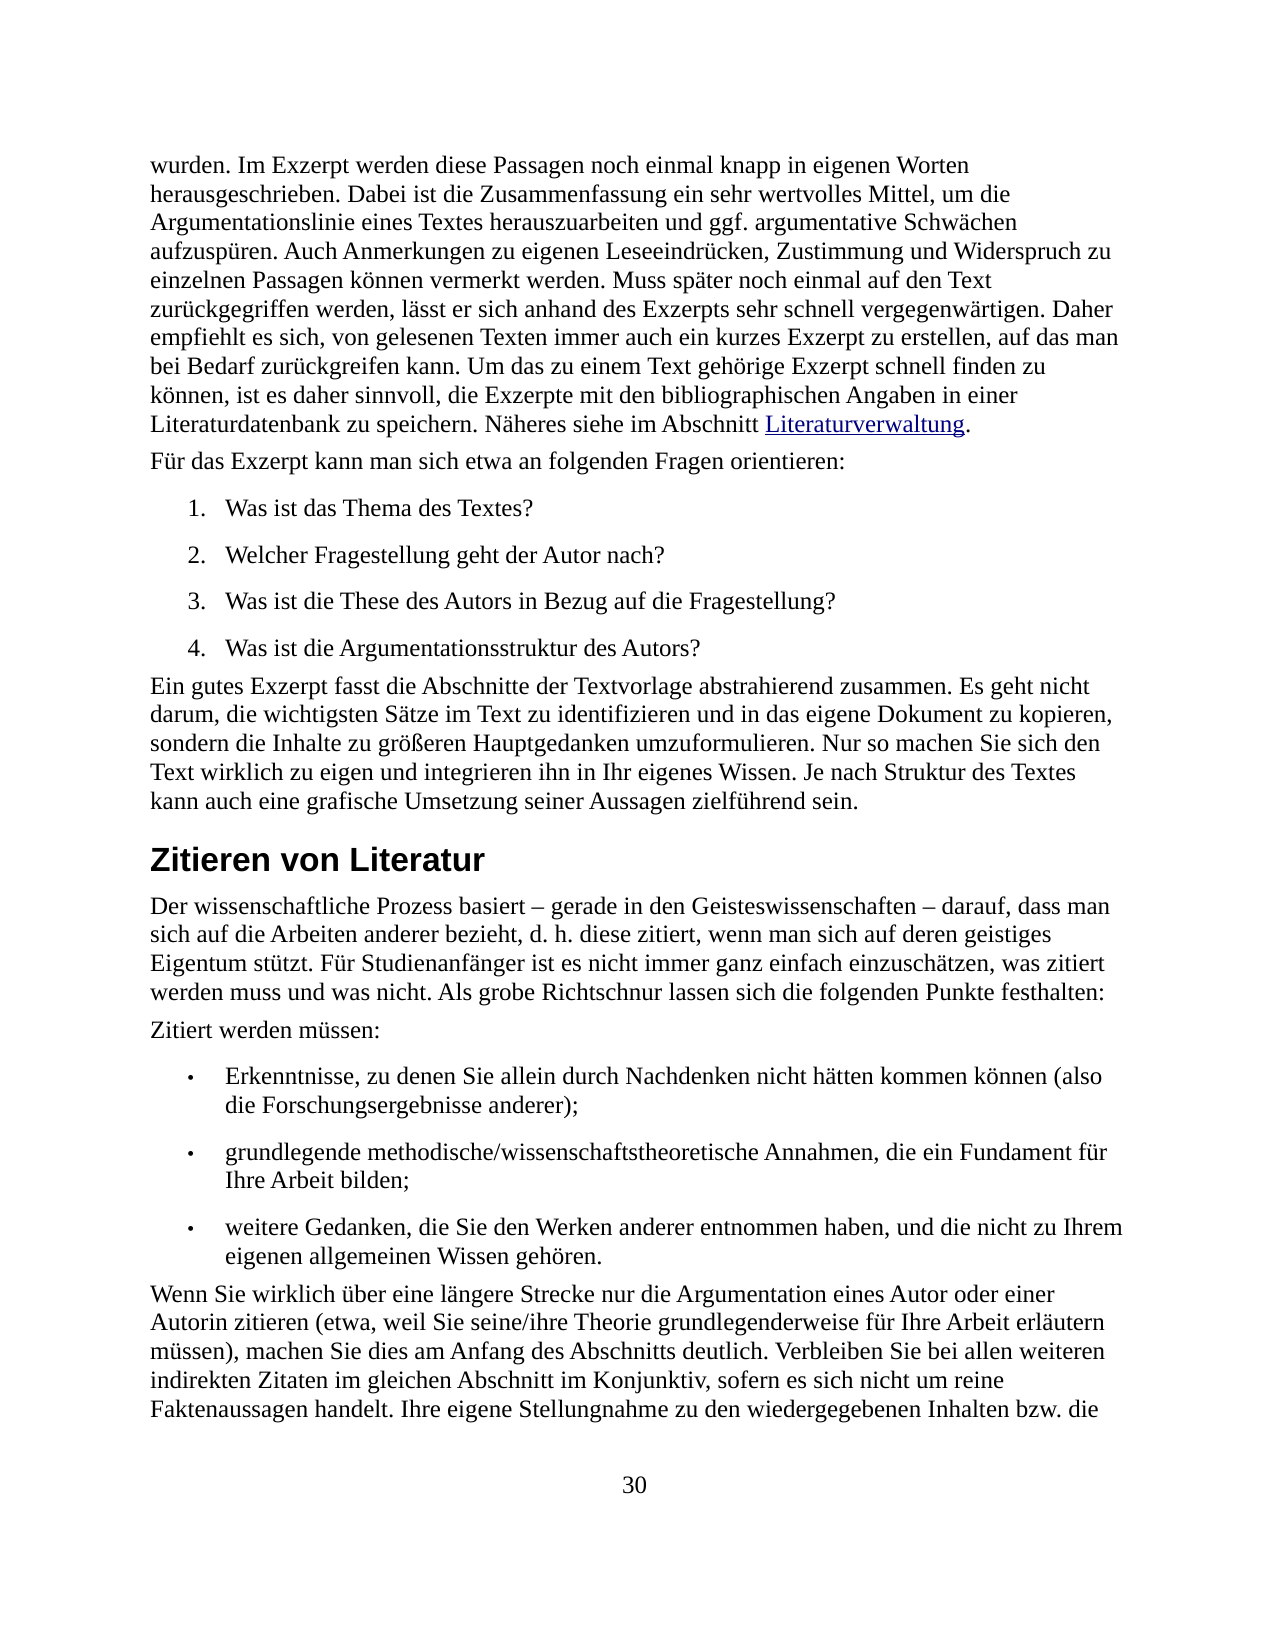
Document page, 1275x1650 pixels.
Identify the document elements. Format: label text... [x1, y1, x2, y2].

text Zitiert werden müssen: [150, 1015, 1125, 1043]
list grundlegende methodische/​wissenschaftstheoretische Annahmen, die ein Fundament für Ihre Arbeit bilden; [187, 1137, 1125, 1194]
text Ein gutes Exzerpt fasst die Abschnitte der Textvorlage abstrahierend zusammen. Es geht nicht darum, die wichtigsten Sätze im Text zu identifizieren und in das eigene Dokument zu kopieren, sondern die Inhalte zu größeren Hauptgedanken umzuformulieren. Nur so machen Sie sich den Text wirklich zu eigen und integrieren ihn in Ihr eigenes Wissen. Je nach Struktur des Textes kann auch eine grafische Umsetzung seiner Aussagen zielführend sein. [150, 671, 1125, 814]
text Der wissenschaftliche Prozess basiert – gerade in den Geisteswissenschaften – darauf, dass man sich auf die Arbeiten anderer bezieht, d. h. diese zitiert, wenn man sich auf deren geistiges Eigentum stützt. Für Studienanfänger ist es nicht immer ganz einfach einzuschätzen, was zitiert werden muss und was nicht. Als grobe Richtschnur lassen sich die folgenden Punkte festhalten: [150, 891, 1125, 1006]
list Was ist die These des Autors in Bezug auf die Fragestellung? [187, 586, 1125, 615]
list weitere Gedanken, die Sie den Werken anderer entnommen haben, und die nicht zu Ihrem eigenen allgemeinen Wissen gehören. [187, 1212, 1125, 1270]
list Erkenntnisse, zu denen Sie allein durch Nachdenken nicht hätten kommen können (also die Forschungsergebnisse anderer); [187, 1061, 1125, 1119]
list Was ist das Thema des Textes? [187, 493, 1125, 522]
list Was ist die Argumentationsstruktur des Autors? [187, 633, 1125, 662]
list Welcher Fragestellung geht der Autor nach? [187, 540, 1125, 568]
text Wenn Sie wirklich über eine längere Strecke nur die Argumentation eines Autor oder einer Autorin zitieren (etwa, weil Sie seine/​ihre Theorie grundlegenderweise für Ihre Arbeit erläutern müssen), machen Sie dies am Anfang des Abschnitts deutlich. Verbleiben Sie bei allen weiteren indirekten Zitaten im gleichen Abschnitt im Konjunktiv, sofern es sich nicht um reine Faktenaussagen handelt. Ihre eigene Stellungnahme zu den wiedergegebenen Inhalten bzw. die [150, 1279, 1125, 1422]
subtitle Zitieren von Literatur [150, 839, 1125, 878]
text Für das Exzerpt kann man sich etwa an folgenden Fragen orientieren: [150, 446, 1125, 475]
text wurden. Im Exzerpt werden diese Passagen noch einmal knapp in eigenen Worten herausgeschrieben. Dabei ist die Zusammenfassung ein sehr wertvolles Mittel, um die Argumentationslinie eines Textes herauszuarbeiten und ggf. argumentative Schwächen aufzuspüren. Auch Anmerkungen zu eigenen Leseeindrücken, Zustimmung und Widerspruch zu einzelnen Passagen können vermerkt werden. Muss später noch einmal auf den Text zurückgegriffen werden, lässt er sich anhand des Exzerpts sehr schnell vergegenwärtigen. Daher empfiehlt es sich, von gelesenen Texten immer auch ein kurzes Exzerpt zu erstellen, auf das man bei Bedarf zurückgreifen kann. Um das zu einem Text gehörige Exzerpt schnell finden zu können, ist es daher sinnvoll, die Exzerpte mit den bibliographischen Angaben in einer Literaturdatenbank zu speichern. Näheres siehe im Abschnitt Literaturverwaltung. [150, 150, 1125, 437]
